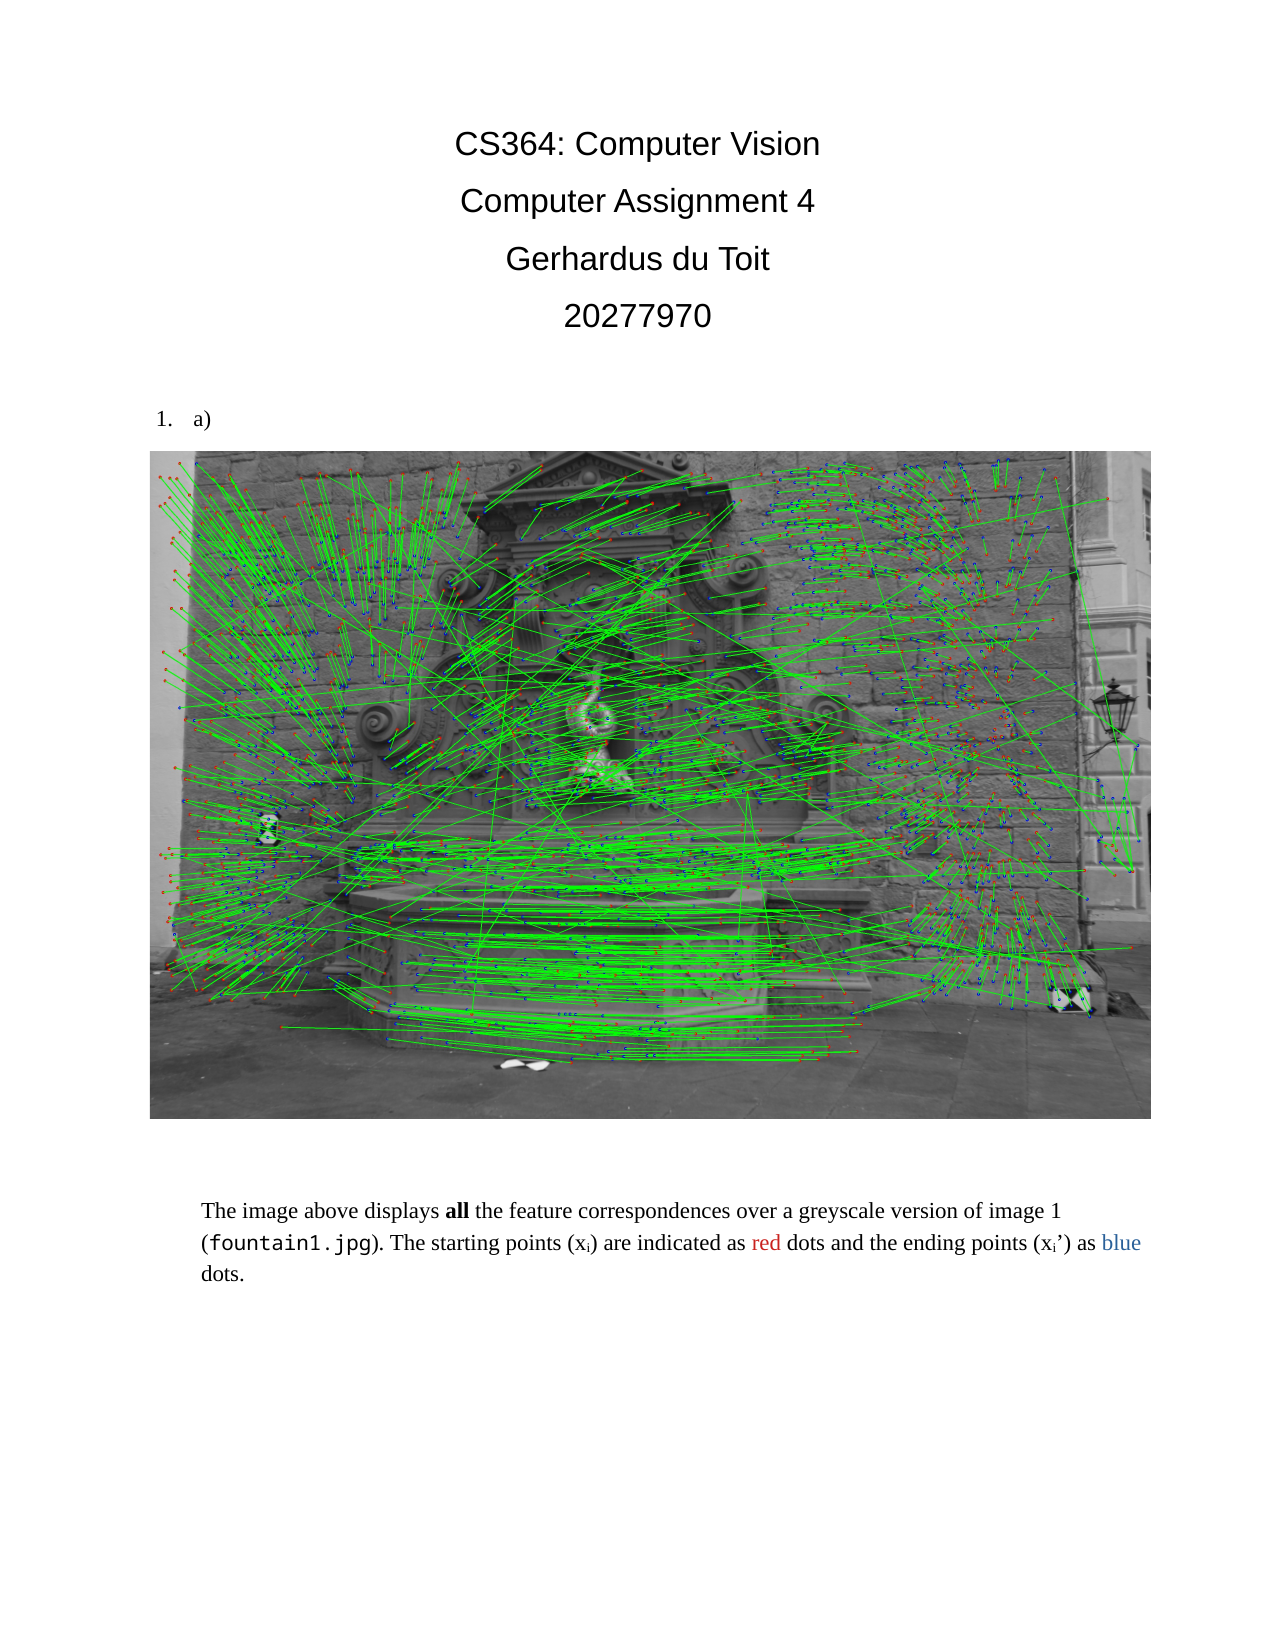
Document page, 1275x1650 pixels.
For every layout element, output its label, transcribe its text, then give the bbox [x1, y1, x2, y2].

list a) [156, 406, 1157, 432]
text The image above displays all the feature correspondences over a greyscale version of image 1 (fountain1.jpg). The starting points (xi) are indicated as red dots and the ending points (xi’) as blue dots. [201, 1167, 1157, 1287]
subtitle Computer Assignment 4 [118, 182, 1157, 220]
subtitle 20277970 [118, 296, 1157, 334]
subtitle CS364: Computer Vision [118, 124, 1157, 163]
picture [149, 451, 1151, 1119]
subtitle Gerhardus du Toit [118, 239, 1157, 277]
